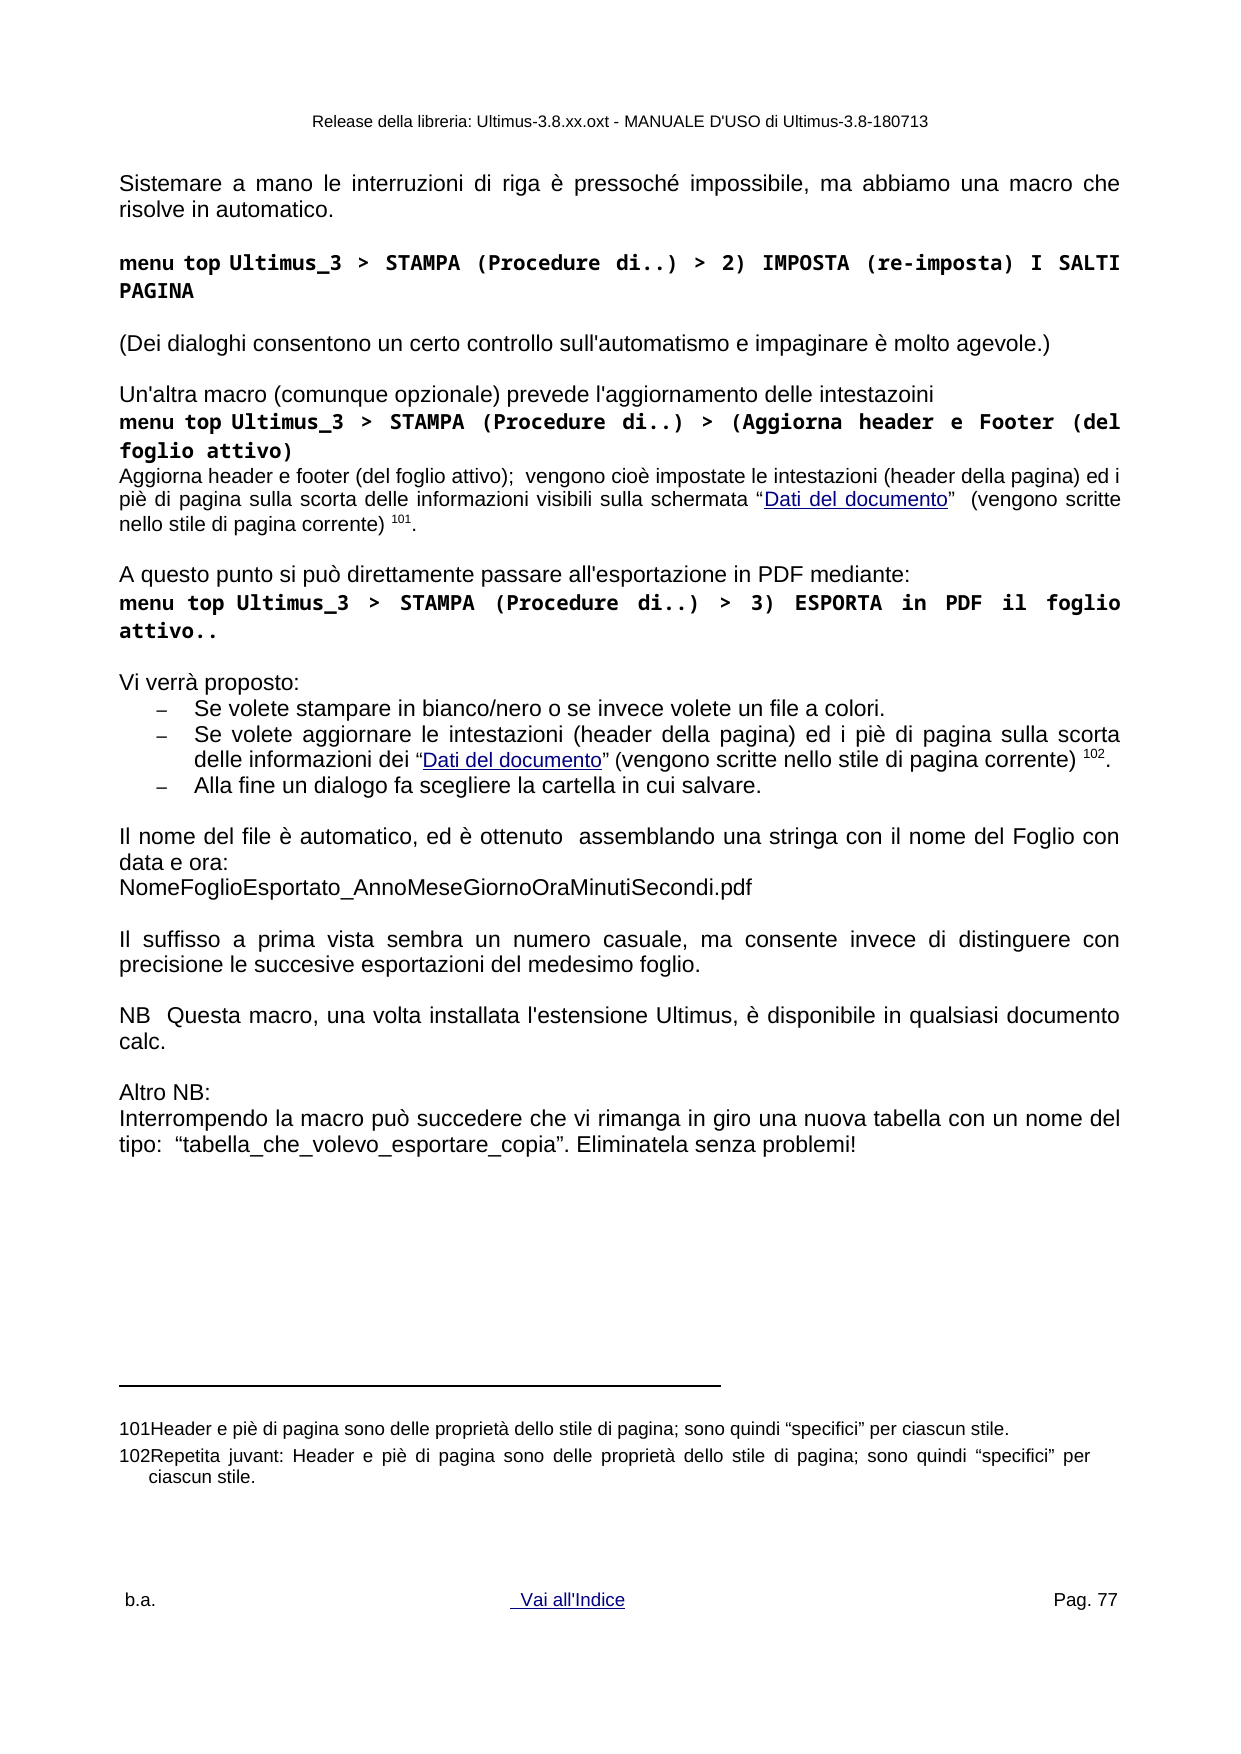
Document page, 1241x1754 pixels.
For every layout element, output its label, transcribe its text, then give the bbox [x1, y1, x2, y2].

text NomeFoglioEsportato_AnnoMeseGiornoOraMinutiSecondi.pdf [119, 875, 1121, 901]
list Se volete aggiornare le intestazioni (header della pagina) ed i piè di pagina sulla scorta delle informazioni dei “Dati del documento” (vengono scritte nello stile di pagina corrente) . [156, 721, 1121, 773]
text Header e piè di pagina sono delle proprietà dello stile di pagina; sono quindi “specifici” per ciascun stile. [119, 1419, 1092, 1440]
text A questo punto si può direttamente passare all'esportazione in PDF mediante: [119, 562, 1121, 588]
list Se volete stampare in bianco/nero o se invece volete un file a colori. [156, 696, 1121, 721]
text Altro NB: [119, 1080, 1121, 1106]
text Vi verrà proposto: [119, 670, 1121, 696]
list menu top Ultimus_3 > STAMPA (Procedure di..) > 2) IMPOSTA (re-imposta) I SALTI PAGINA [119, 248, 1121, 305]
text Interrompendo la macro può succedere che vi rimanga in giro una nuova tabella con un nome del tipo: “tabella_che_volevo_esportare_copia”. Eliminatela senza problemi! [119, 1106, 1121, 1157]
list Sistemare a mano le interruzioni di riga è pressoché impossibile, ma abbiamo una macro che risolve in automatico. [119, 171, 1121, 222]
list Alla fine un dialogo fa scegliere la cartella in cui salvare. [156, 773, 1121, 798]
list Il nome del file è automatico, ed è ottenuto assemblando una stringa con il nome del Foglio con data e ora: [82, 824, 1121, 875]
list menu top Ultimus_3 > STAMPA (Procedure di..) > (Aggiorna header e Footer (del foglio attivo) [119, 407, 1121, 464]
text Il suffisso a prima vista sembra un numero casuale, ma consente invece di distinguere con precisione le succesive esportazioni del medesimo foglio. [119, 926, 1121, 978]
text NB Questa macro, una volta installata l'estensione Ultimus, è disponibile in qualsiasi documento calc. [119, 1003, 1121, 1054]
list Repetita juvant: Header e piè di pagina sono delle proprietà dello stile di pagina; sono quindi “specifici” per ciascun stile. [119, 1446, 1092, 1487]
list (Dei dialoghi consentono un certo controllo sull'automatismo e impaginare è molto agevole.) [119, 331, 1121, 356]
text Aggiorna header e footer (del foglio attivo); vengono cioè impostate le intestazioni (header della pagina) ed i piè di pagina sulla scorta delle informazioni visibili sulla schermata “Dati del documento” (vengono scritte nello stile di pagina corrente) . [119, 464, 1121, 536]
text Un'altra macro (comunque opzionale) prevede l'aggiornamento delle intestazoini [119, 382, 1121, 407]
text menu top Ultimus_3 > STAMPA (Procedure di..) > 3) ESPORTA in PDF il foglio attivo.. [119, 588, 1121, 644]
